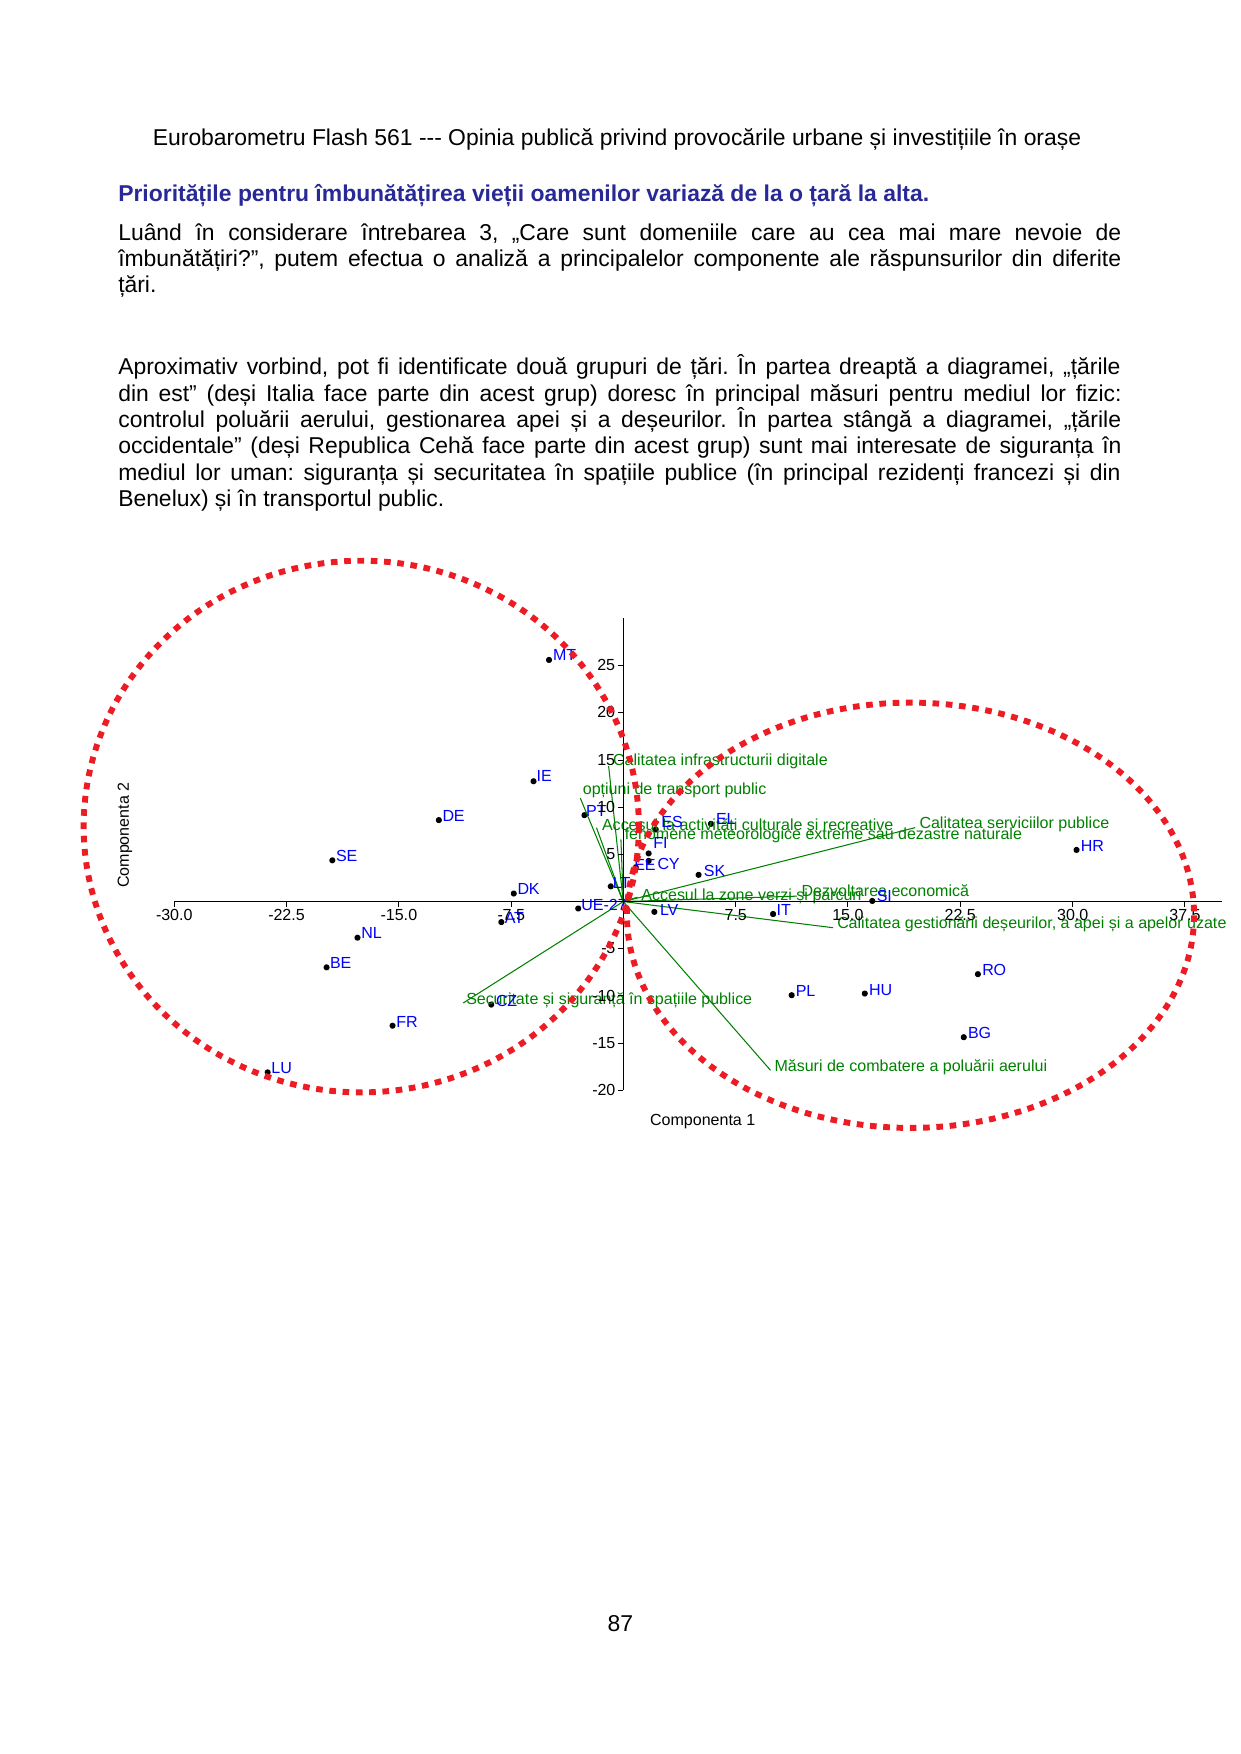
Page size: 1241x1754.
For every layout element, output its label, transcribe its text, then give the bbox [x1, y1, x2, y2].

text Luând în considerare întrebarea 3, „Care sunt domeniile care au cea mai mare nevoie de îmbunătățiri?”, putem efectua o analiză a principalelor componente ale răspunsurilor din diferite țări. [118, 219, 1122, 298]
subtitle Prioritățile pentru îmbunătățirea vieții oamenilor variază de la o țară la alta. [118, 180, 1122, 206]
text Aproximativ vorbind, pot fi identificate două grupuri de țări. În partea dreaptă a diagramei, „țările din est” (deși Italia face parte din acest grup) doresc în principal măsuri pentru mediul lor fizic: controlul poluării aerului, gestionarea apei și a deșeurilor. În partea stângă a diagramei, „țările occidentale” (deși Republica Cehă face parte din acest grup) sunt mai interesate de siguranța în mediul lor uman: siguranța și securitatea în spațiile publice (în principal rezidenți francezi și din Benelux) și în transportul public. [118, 353, 1122, 511]
